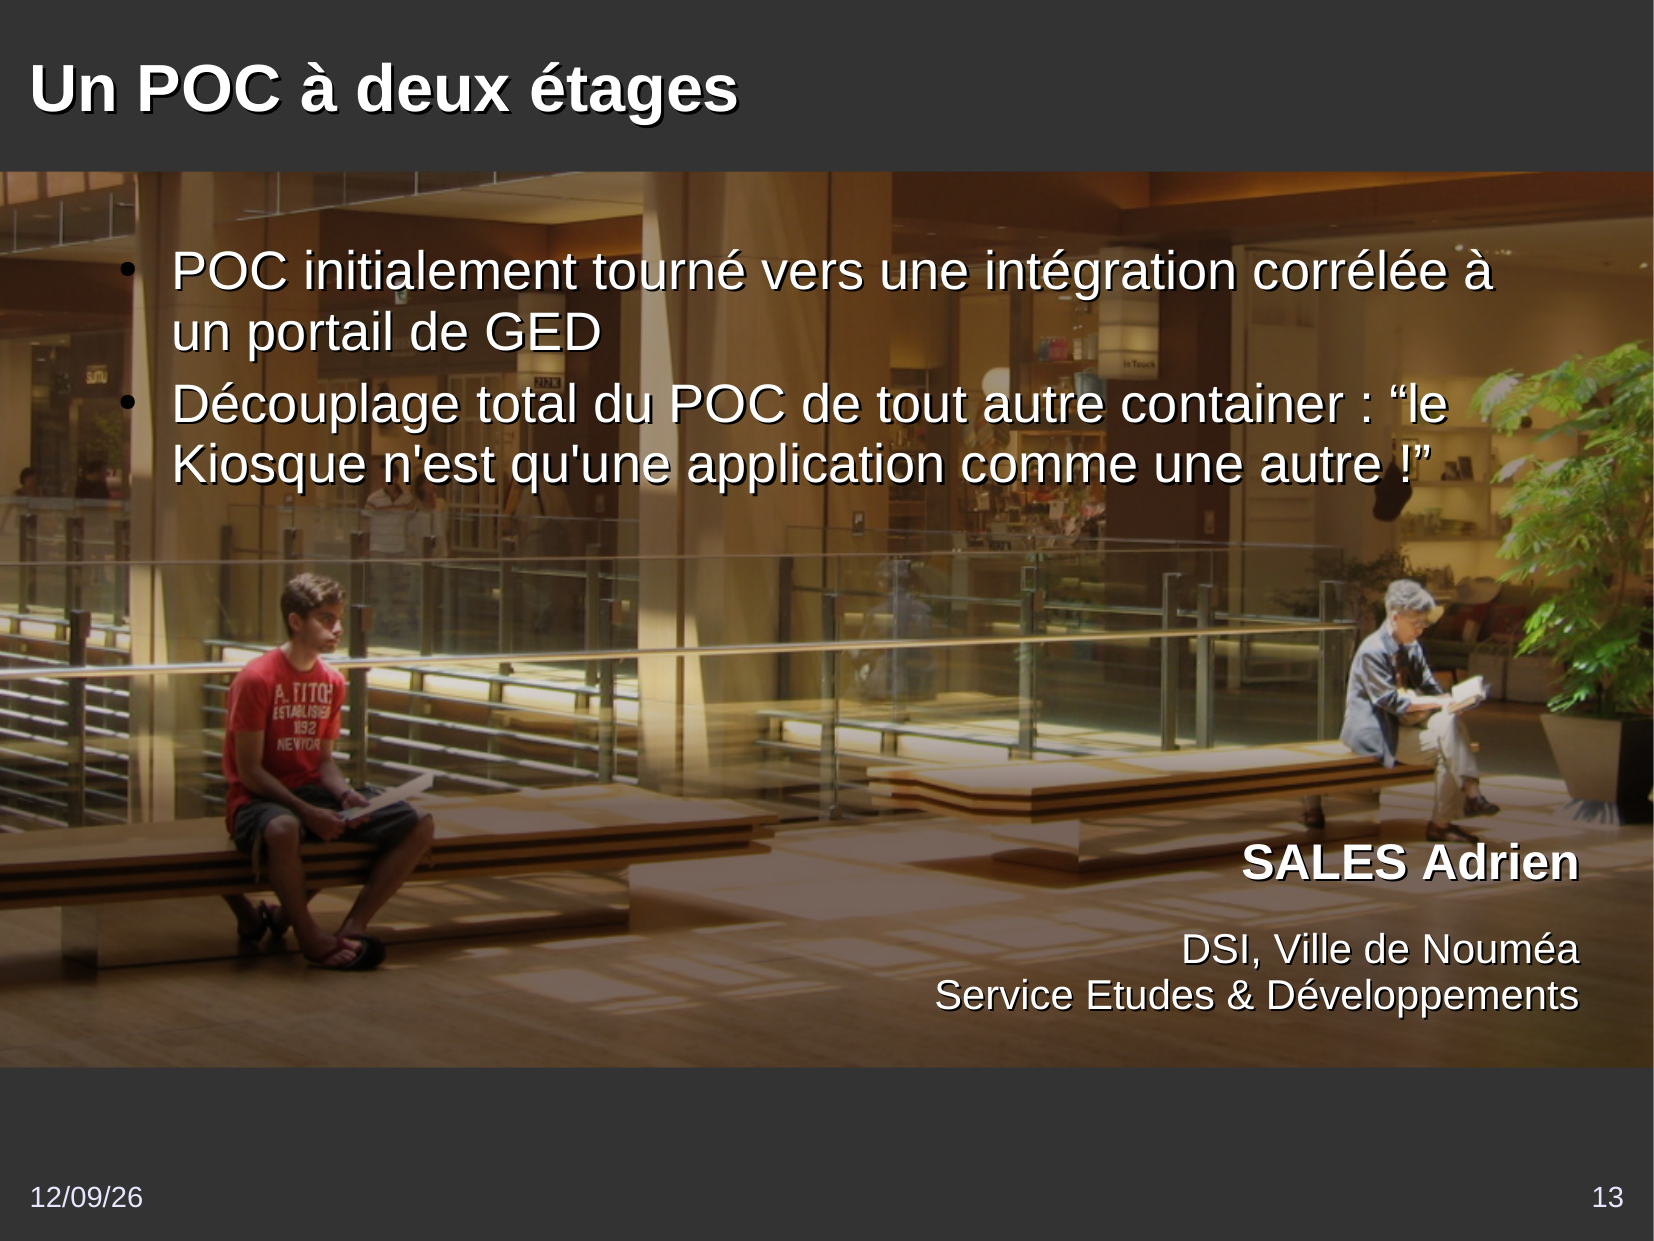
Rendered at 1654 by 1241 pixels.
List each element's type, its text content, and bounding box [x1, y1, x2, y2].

title Un POC à deux étages [29, 0, 1506, 178]
picture [0, 0, 1654, 1241]
list POC initialement tourné vers une intégration corrélée à un portail de GED Découplage total du POC de tout autre container : “le Kiosque n'est qu'une application comme une autre !” [29, 240, 1506, 567]
